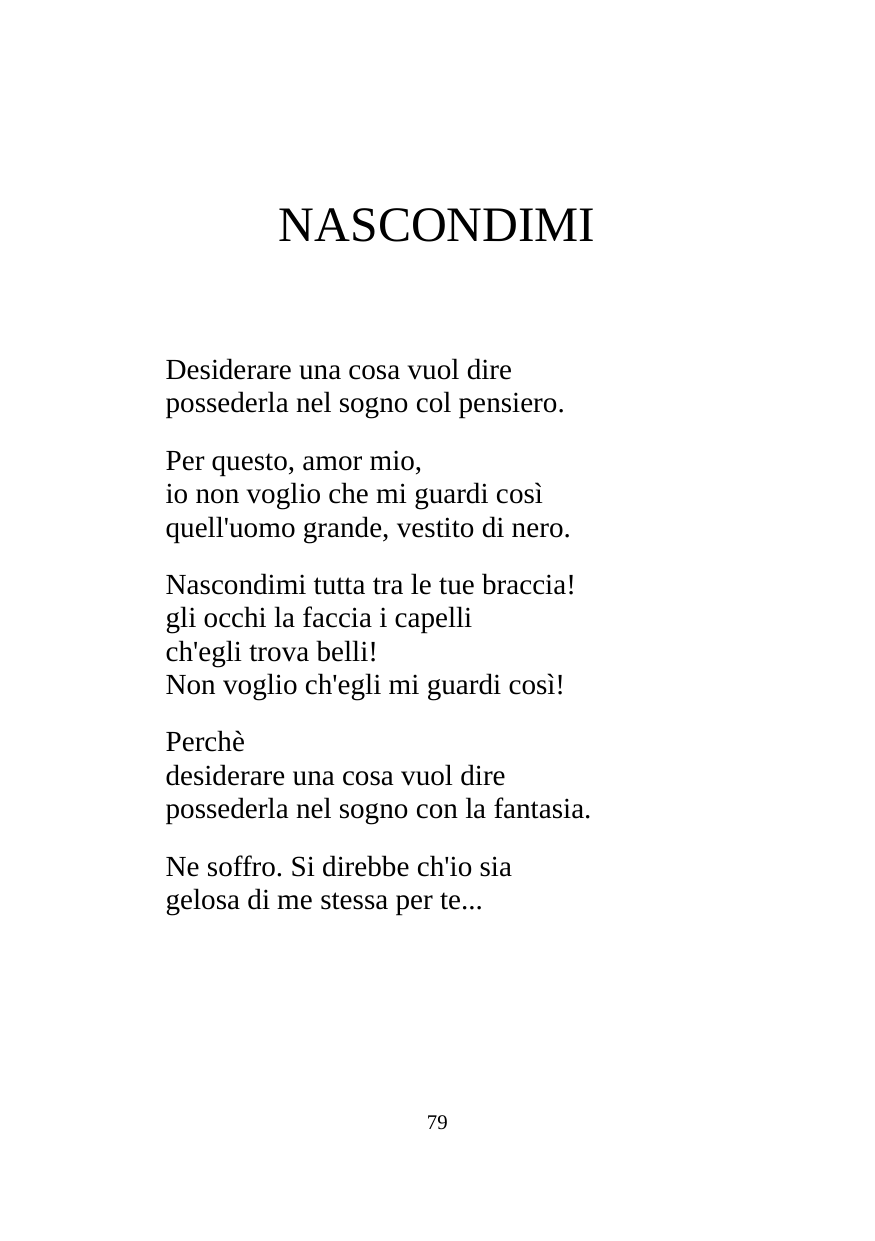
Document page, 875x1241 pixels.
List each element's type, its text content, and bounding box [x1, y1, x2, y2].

text Per questo, amor mio, io non voglio che mi guardi così quell'uomo grande, vestito di nero. [165, 443, 768, 543]
text Perchè desiderare una cosa vuol dire possederla nel sogno con la fantasia. [165, 724, 768, 825]
text Ne soffro. Si direbbe ch'io sia gelosa di me stessa per te... [165, 849, 768, 916]
text Desiderare una cosa vuol dire possederla nel sogno col pensiero. [165, 352, 768, 419]
text Nascondimi tutta tra le tue braccia! gli occhi la faccia i capelli ch'egli trova belli! Non voglio ch'egli mi guardi così! [165, 567, 768, 701]
subtitle NASCONDIMI [106, 195, 768, 252]
